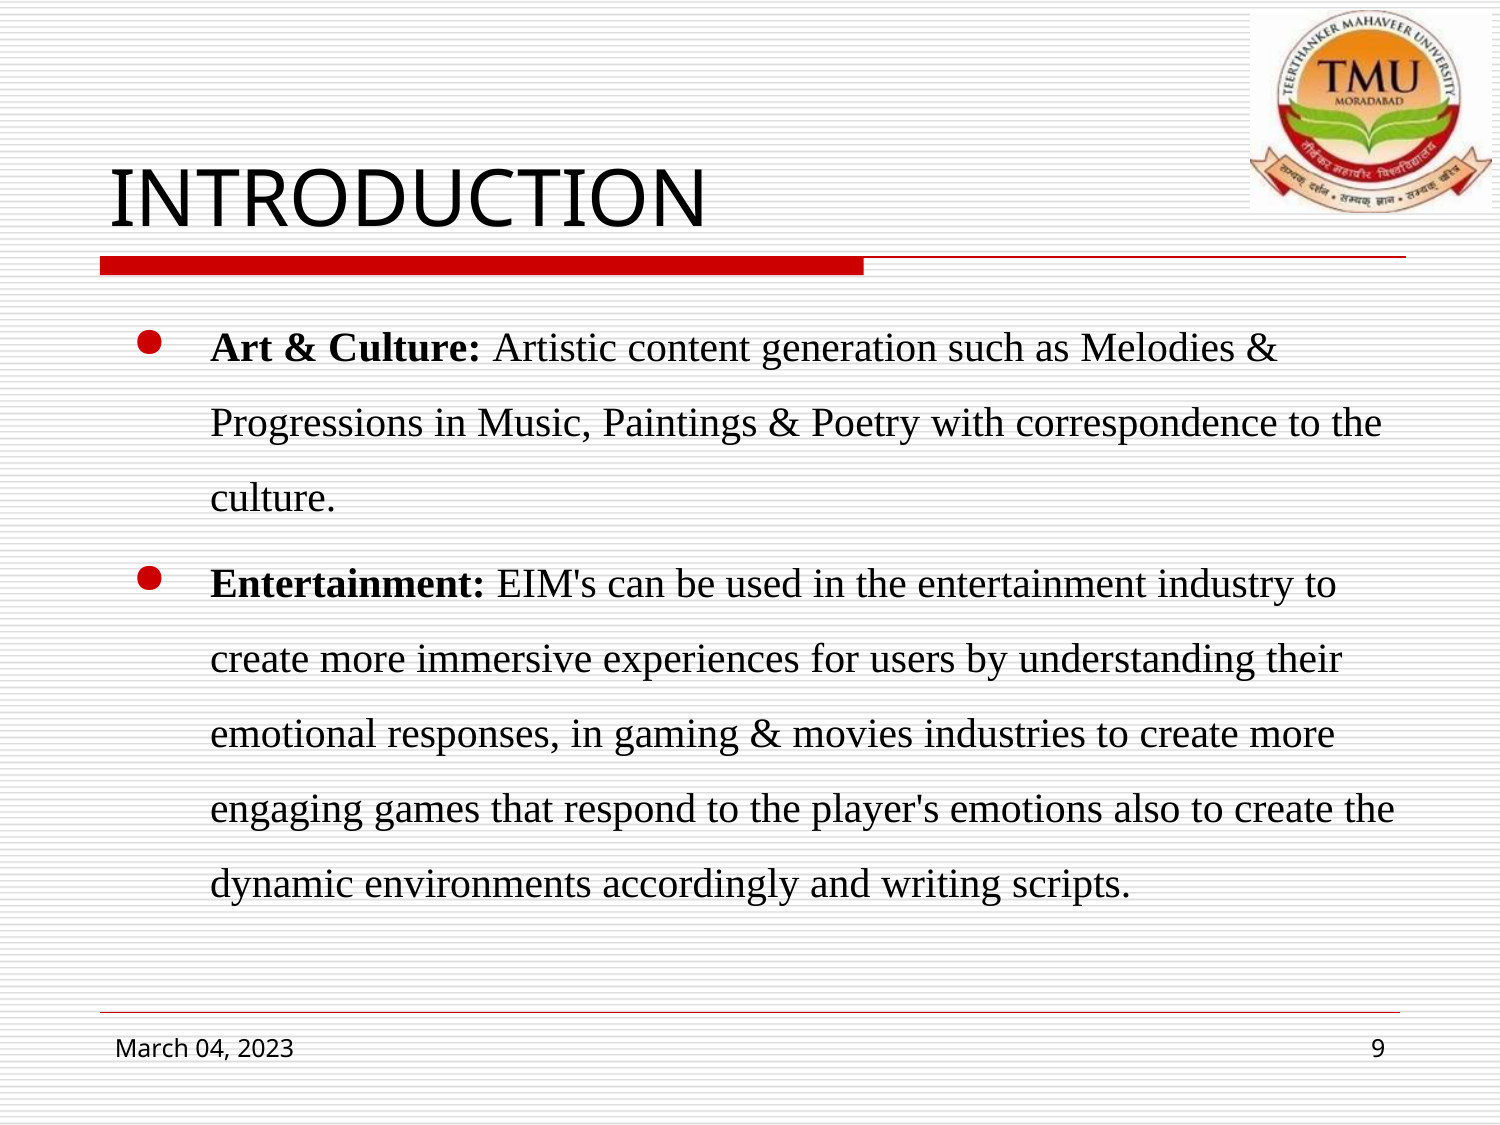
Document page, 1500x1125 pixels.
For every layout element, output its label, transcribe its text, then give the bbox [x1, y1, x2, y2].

text_box [1074, 1024, 1401, 1103]
title INTRODUCTION [94, 50, 1407, 250]
text_box March 04, 2023 [99, 1024, 426, 1103]
picture [0, 0, 1500, 1125]
list Art & Culture: Artistic content generation such as Melodies & Progressions in Music, Paintings & Poetry with correspondence to the culture. Entertainment: EIM's can be used in the entertainment industry to create more immersive experiences for users by understanding their emotional responses, in gaming & movies industries to create more engaging games that respond to the player's emotions also to create the dynamic environments accordingly and writing scripts. [117, 287, 1426, 1038]
